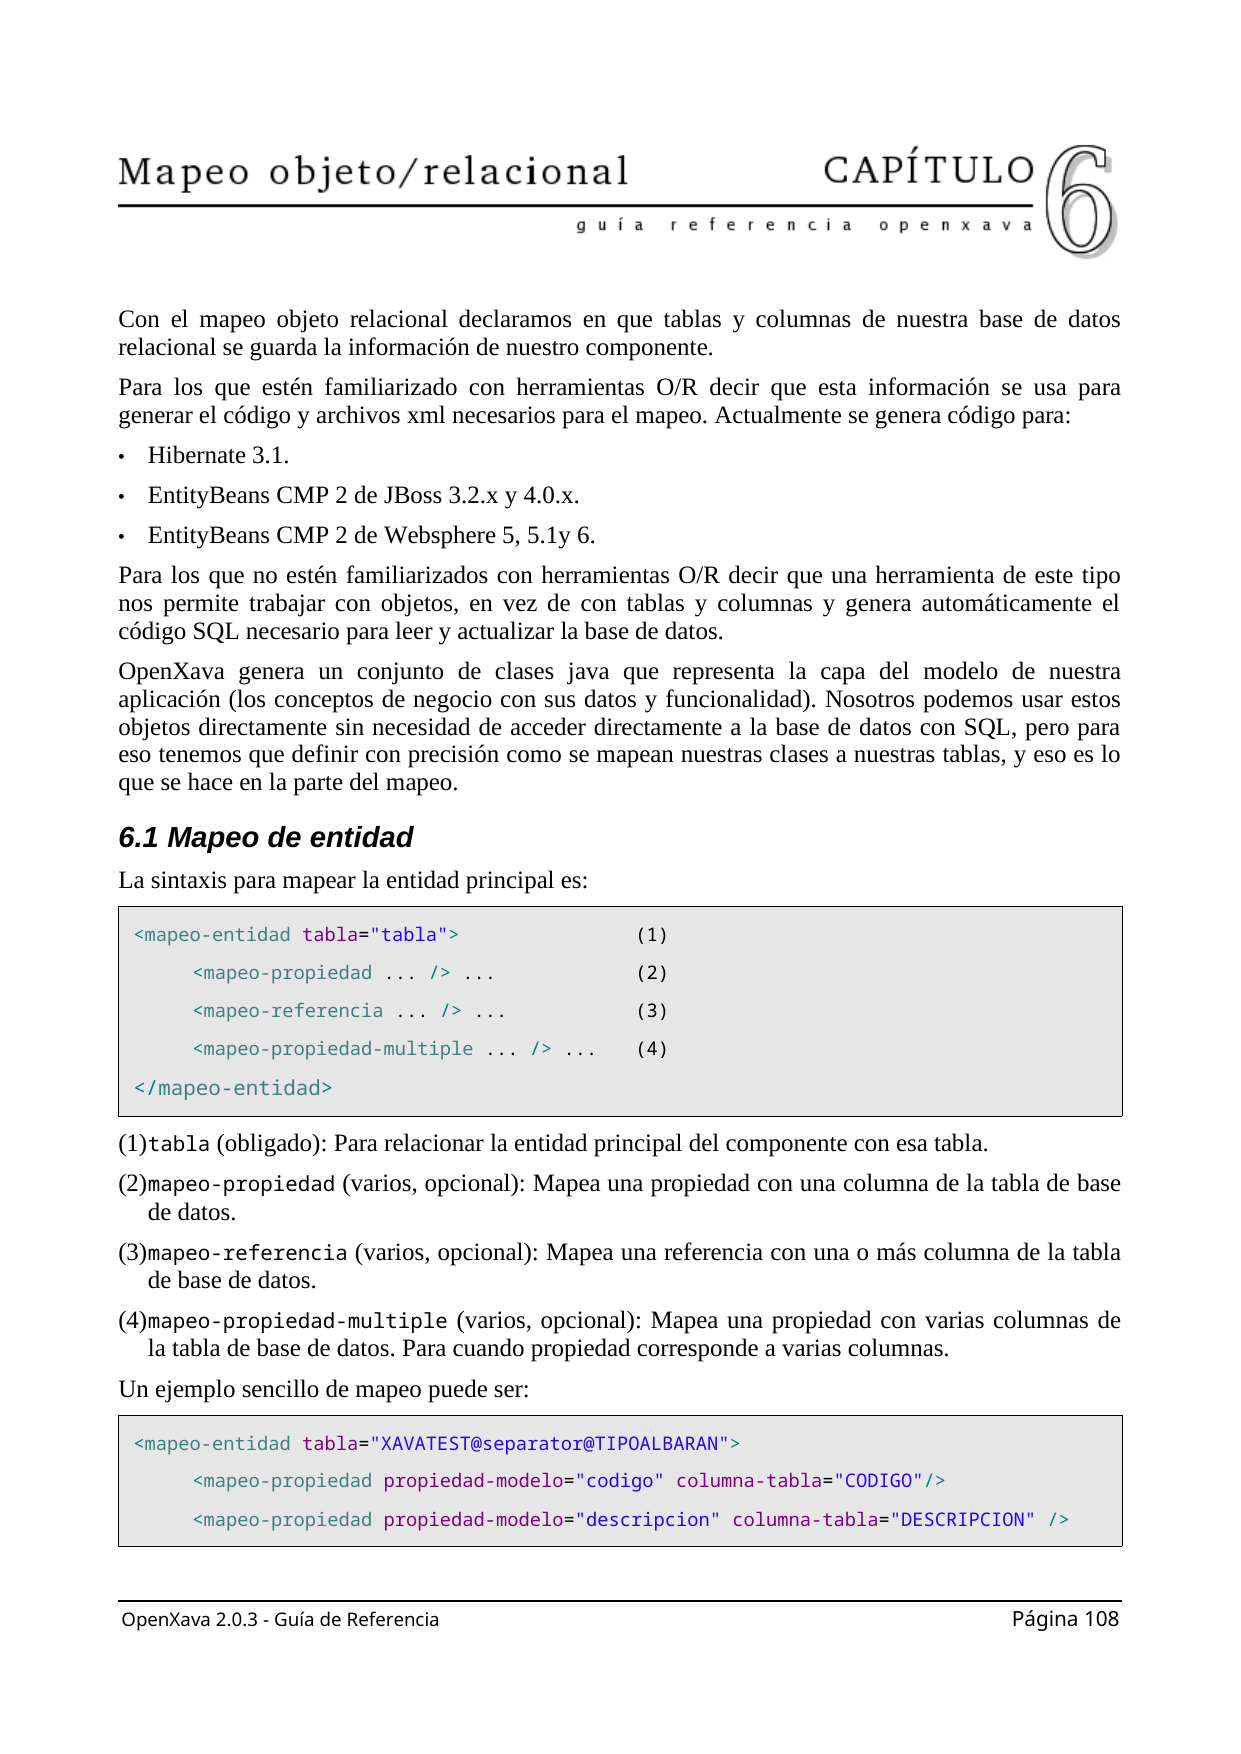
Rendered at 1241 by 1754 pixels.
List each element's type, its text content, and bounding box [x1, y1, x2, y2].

text <mapeo-propiedad propiedad-modelo="descripcion" columna-tabla="DESCRIPCION" /> [119, 1491, 1122, 1546]
list tabla (obligado): Para relacionar la entidad principal del componente con esa tabla. [118, 1129, 1122, 1157]
text </mapeo-entidad> [119, 1058, 1122, 1116]
text <mapeo-referencia ... /> ... (3) [119, 982, 1122, 1020]
subtitle Mapeo de entidad [118, 821, 1122, 853]
text Para los que estén familiarizado con herramientas O/R decir que esta información se usa para generar el código y archivos xml necesarios para el mapeo. Actualmente se genera código para: [118, 373, 1122, 428]
text <mapeo-entidad tabla="tabla"> (1) [119, 907, 1122, 944]
text <mapeo-propiedad ... /> ... (2) [119, 944, 1122, 982]
text OpenXava genera un conjunto de clases java que representa la capa del modelo de nuestra aplicación (los conceptos de negocio con sus datos y funcionalidad). Nosotros podemos usar estos objetos directamente sin necesidad de acceder directamente a la base de datos con SQL, pero para eso tenemos que definir con precisión como se mapean nuestras clases a nuestras tablas, y eso es lo que se hace en la parte del mapeo. [118, 657, 1122, 796]
text <mapeo-propiedad propiedad-modelo="codigo" columna-tabla="CODIGO"/> [119, 1453, 1122, 1491]
text Para los que no estén familiarizados con herramientas O/R decir que una herramienta de este tipo nos permite trabajar con objetos, en vez de con tablas y columnas y genera automáticamente el código SQL necesario para leer y actualizar la base de datos. [118, 562, 1122, 645]
text Un ejemplo sencillo de mapeo puede ser: [118, 1375, 1122, 1402]
text La sintaxis para mapear la entidad principal es: [118, 866, 1122, 894]
subtitle Mapeo objeto/relacional [118, 288, 1122, 293]
picture [118, 118, 1122, 288]
text <mapeo-propiedad-multiple ... /> ... (4) [119, 1020, 1122, 1058]
list EntityBeans CMP 2 de Websphere 5, 5.1y 6. [118, 521, 1122, 549]
list mapeo-propiedad-multiple (varios, opcional): Mapea una propiedad con varias columnas de la tabla de base de datos. Para cuando propiedad corresponde a varias columnas. [118, 1306, 1122, 1362]
list EntityBeans CMP 2 de JBoss 3.2.x y 4.0.x. [118, 481, 1122, 509]
text Con el mapeo objeto relacional declaramos en que tablas y columnas de nuestra base de datos relacional se guarda la información de nuestro componente. [118, 305, 1122, 361]
list Hibernate 3.1. [118, 441, 1122, 469]
list mapeo-propiedad (varios, opcional): Mapea una propiedad con una columna de la tabla de base de datos. [118, 1169, 1122, 1225]
text <mapeo-entidad tabla="XAVATEST@separator@TIPOALBARAN"> [119, 1416, 1122, 1453]
list mapeo-referencia (varios, opcional): Mapea una referencia con una o más columna de la tabla de base de datos. [118, 1238, 1122, 1294]
